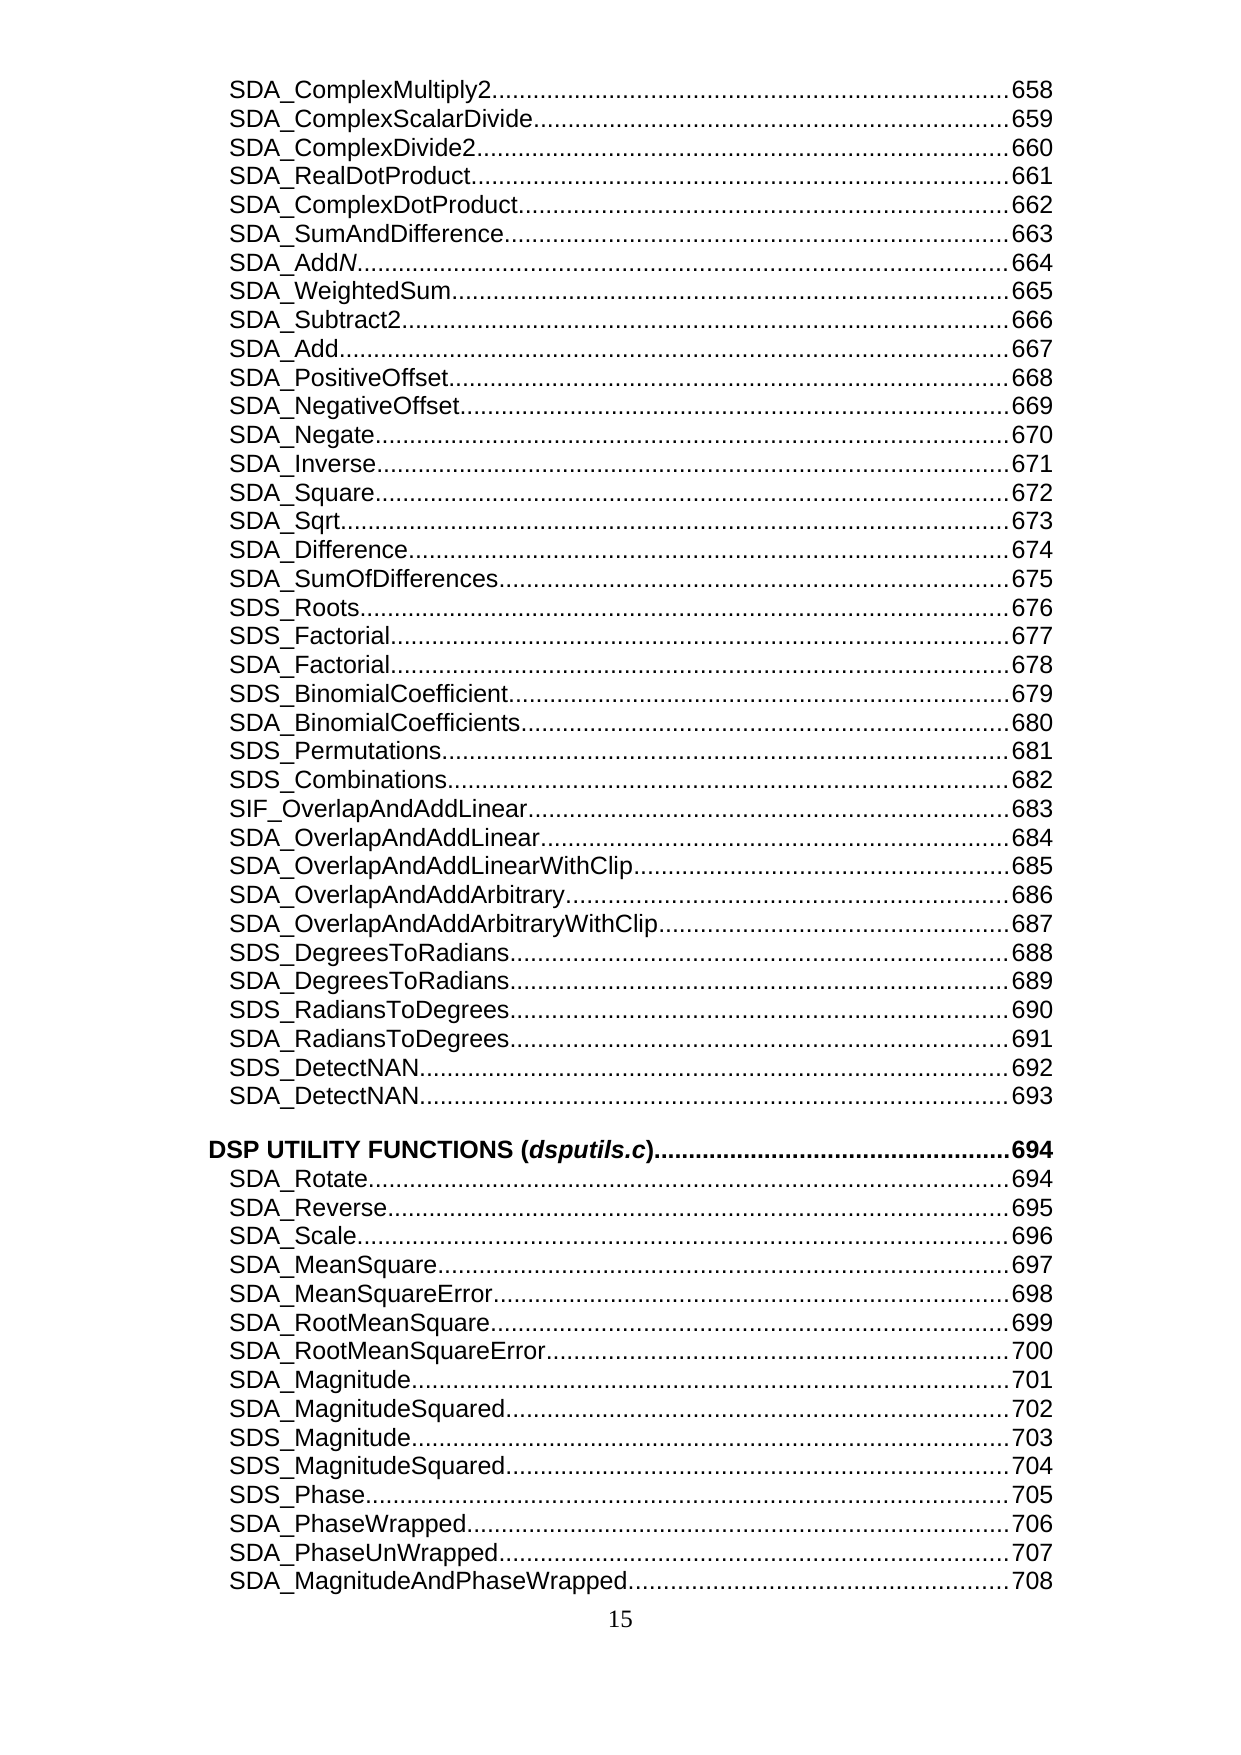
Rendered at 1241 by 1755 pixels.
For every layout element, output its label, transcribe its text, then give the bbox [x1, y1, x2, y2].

text SDA_DegreesToRadians 689 [229, 966, 1053, 995]
text SDA_RootMeanSquare 699 [229, 1307, 1053, 1336]
text SDA_NegativeOffset 669 [229, 391, 1053, 420]
text SDA_Difference 674 [229, 535, 1053, 564]
text SDA_Factorial 678 [229, 650, 1053, 679]
text SDS_Factorial 677 [229, 621, 1053, 650]
text SDA_Scale 696 [229, 1221, 1053, 1250]
text SDA_AddN 664 [229, 247, 1053, 276]
text SDA_PhaseUnWrapped 707 [229, 1537, 1053, 1566]
text SDS_Roots 676 [229, 592, 1053, 621]
text SDA_Negate 670 [229, 420, 1053, 449]
text SDA_Subtract2 666 [229, 305, 1053, 334]
text SDA_SumAndDifference 663 [229, 219, 1053, 247]
text SDA_OverlapAndAddLinearWithClip 685 [229, 851, 1053, 880]
text SDS_MagnitudeSquared 704 [229, 1451, 1053, 1480]
text SDA_MagnitudeAndPhaseWrapped 708 [229, 1566, 1053, 1595]
text SDA_ComplexScalarDivide 659 [229, 104, 1053, 132]
text SDA_ComplexMultiply2 658 [229, 75, 1053, 104]
text SDA_Inverse 671 [229, 449, 1053, 477]
text SDA_OverlapAndAddLinear 684 [229, 822, 1053, 851]
text SDA_Sqrt 673 [229, 506, 1053, 535]
text SDA_ComplexDivide2 660 [229, 132, 1053, 161]
text SDA_Magnitude 701 [229, 1365, 1053, 1394]
text SDA_Add 667 [229, 334, 1053, 362]
text SDA_DetectNAN 693 [229, 1081, 1053, 1110]
text SDA_RealDotProduct 661 [229, 161, 1053, 190]
text SDS_DegreesToRadians 688 [229, 937, 1053, 966]
text SDA_MeanSquareError 698 [229, 1279, 1053, 1307]
text SDS_DetectNAN 692 [229, 1052, 1053, 1081]
text SDA_OverlapAndAddArbitrary 686 [229, 880, 1053, 909]
text DSP UTILITY FUNCTIONS (dsputils.c) 694 [208, 1135, 1053, 1164]
text SDA_SumOfDifferences 675 [229, 564, 1053, 592]
text SDA_Reverse 695 [229, 1192, 1053, 1221]
text SDA_RadiansToDegrees 691 [229, 1024, 1053, 1052]
text SDS_BinomialCoefficient 679 [229, 679, 1053, 707]
text SDA_ComplexDotProduct 662 [229, 190, 1053, 219]
text SDS_Magnitude 703 [229, 1422, 1053, 1451]
text SDA_Square 672 [229, 477, 1053, 506]
text SDA_PositiveOffset 668 [229, 362, 1053, 391]
text SDA_MagnitudeSquared 702 [229, 1394, 1053, 1422]
text SDA_RootMeanSquareError 700 [229, 1336, 1053, 1365]
text SDA_BinomialCoefficients 680 [229, 707, 1053, 736]
text SDS_Combinations 682 [229, 765, 1053, 794]
text SDA_OverlapAndAddArbitraryWithClip 687 [229, 909, 1053, 937]
text SDS_Permutations 681 [229, 736, 1053, 765]
text SDA_MeanSquare 697 [229, 1250, 1053, 1279]
text SDA_Rotate 694 [229, 1164, 1053, 1192]
text SIF_OverlapAndAddLinear 683 [229, 794, 1053, 822]
text SDS_Phase 705 [229, 1480, 1053, 1509]
text SDA_WeightedSum 665 [229, 276, 1053, 305]
text SDA_PhaseWrapped 706 [229, 1509, 1053, 1537]
text SDS_RadiansToDegrees 690 [229, 995, 1053, 1024]
